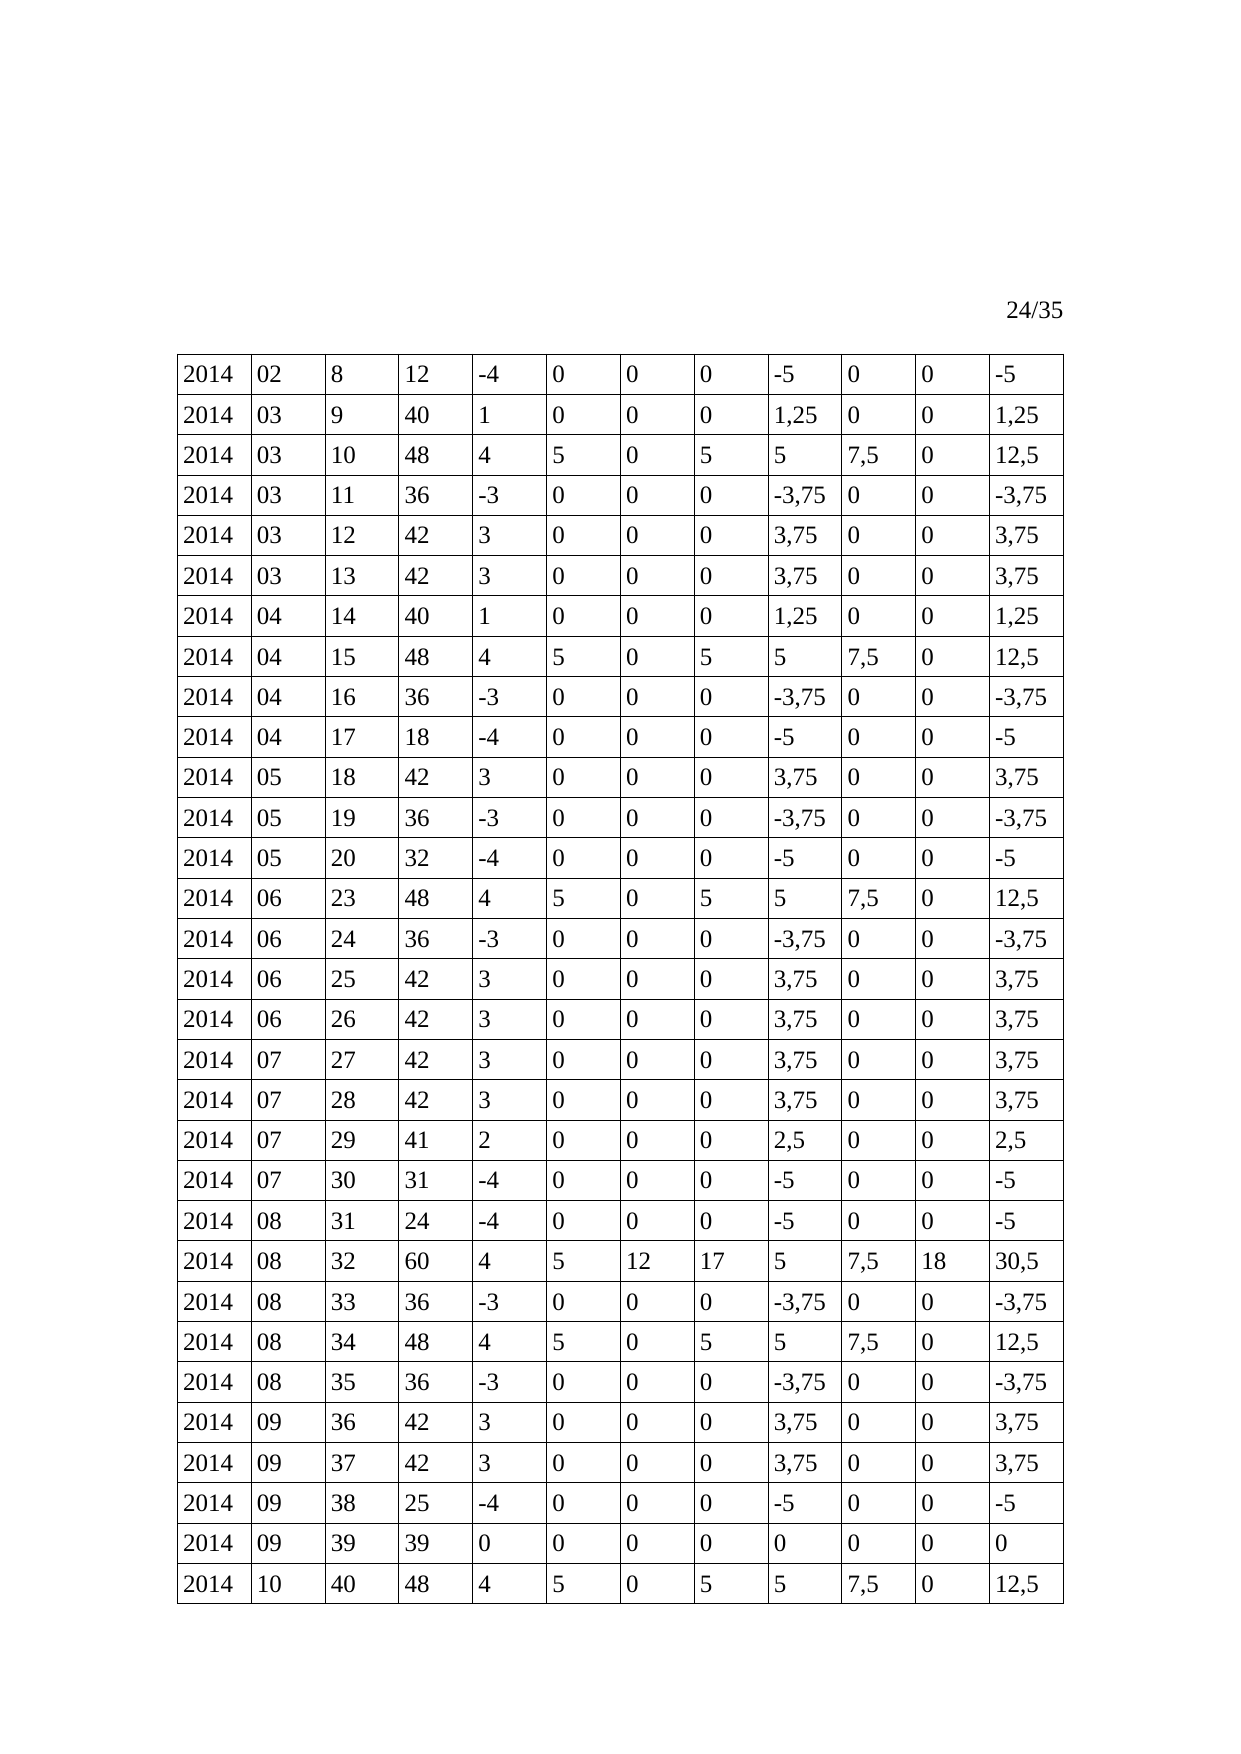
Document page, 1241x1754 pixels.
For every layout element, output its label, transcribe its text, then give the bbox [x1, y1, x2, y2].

table_cell 05 [252, 798, 325, 837]
table_cell -3 [473, 919, 546, 958]
table_cell 40 [399, 596, 472, 636]
table_cell 0 [990, 1524, 1063, 1563]
table_cell 0 [621, 1080, 694, 1119]
table_cell 4 [473, 1564, 546, 1603]
table_cell 42 [399, 1443, 472, 1482]
table_cell 36 [326, 1403, 398, 1442]
table_cell 30,5 [990, 1241, 1063, 1281]
table_cell 02 [252, 355, 325, 394]
table_cell 0 [695, 355, 768, 394]
table_cell 07 [252, 1161, 325, 1200]
table_cell 0 [621, 637, 694, 676]
table_cell 0 [695, 556, 768, 595]
table_cell 0 [916, 435, 989, 474]
table_cell 5 [769, 637, 841, 676]
table_cell 0 [916, 758, 989, 797]
table_cell 0 [916, 556, 989, 595]
table_cell 34 [326, 1322, 398, 1361]
table_cell 36 [399, 1362, 472, 1402]
table_cell 0 [916, 1564, 989, 1603]
table_cell 0 [547, 596, 620, 636]
table_cell 1,25 [769, 395, 841, 434]
table_cell 2014 [178, 637, 251, 676]
table_cell 0 [695, 1524, 768, 1563]
table_cell 14 [326, 596, 398, 636]
table_cell 2014 [178, 717, 251, 757]
table_cell 1,25 [769, 596, 841, 636]
table_cell 03 [252, 556, 325, 595]
table_cell 3,75 [769, 1040, 841, 1079]
table_cell 2014 [178, 476, 251, 515]
table_cell 12,5 [990, 879, 1063, 918]
table_cell 3,75 [769, 1403, 841, 1442]
table_cell 0 [695, 1000, 768, 1039]
table_cell 3,75 [990, 959, 1063, 998]
table_cell 09 [252, 1403, 325, 1442]
table_cell -4 [473, 355, 546, 394]
table_cell 07 [252, 1040, 325, 1079]
table_cell 0 [547, 1443, 620, 1482]
table_cell 0 [916, 1080, 989, 1119]
table_cell 39 [326, 1524, 398, 1563]
table_cell 12 [326, 516, 398, 555]
table_cell 12 [621, 1241, 694, 1281]
table_cell 0 [695, 395, 768, 434]
table_cell 24 [399, 1201, 472, 1240]
table_cell 0 [621, 1201, 694, 1240]
table_cell 0 [695, 1443, 768, 1482]
table_cell 5 [769, 1322, 841, 1361]
table_cell 12 [399, 355, 472, 394]
table_cell 0 [621, 395, 694, 434]
table_cell 26 [326, 1000, 398, 1039]
table_cell 0 [916, 1362, 989, 1402]
table_cell 2 [473, 1121, 546, 1160]
table_cell 0 [621, 1362, 694, 1402]
table_cell 2014 [178, 1040, 251, 1079]
table_cell 5 [547, 435, 620, 474]
table_cell 0 [842, 1403, 915, 1442]
table_cell 0 [547, 1040, 620, 1079]
table_cell 3,75 [990, 1080, 1063, 1119]
table_cell 3,75 [769, 959, 841, 998]
table_cell 30 [326, 1161, 398, 1200]
table_cell 03 [252, 516, 325, 555]
table_cell 08 [252, 1241, 325, 1281]
table_cell 04 [252, 596, 325, 636]
table_cell -5 [990, 717, 1063, 757]
table_cell 10 [252, 1564, 325, 1603]
table_cell 48 [399, 1564, 472, 1603]
table_cell 0 [842, 556, 915, 595]
table_cell 2014 [178, 1524, 251, 1563]
table_cell 37 [326, 1443, 398, 1482]
table_cell 48 [399, 879, 472, 918]
table_cell 7,5 [842, 435, 915, 474]
table_cell 2014 [178, 1121, 251, 1160]
table_cell 0 [695, 677, 768, 716]
table_cell -3,75 [769, 798, 841, 837]
table_cell 2014 [178, 395, 251, 434]
table_cell 36 [399, 677, 472, 716]
table_cell 03 [252, 435, 325, 474]
table_cell 0 [621, 879, 694, 918]
table_cell 8 [326, 355, 398, 394]
table_cell 1,25 [990, 596, 1063, 636]
table_cell 0 [916, 516, 989, 555]
table_cell 0 [547, 677, 620, 716]
table_cell 0 [621, 1564, 694, 1603]
table_cell 2014 [178, 1201, 251, 1240]
table_cell 0 [547, 919, 620, 958]
table_cell -5 [769, 1483, 841, 1523]
table_cell 0 [547, 1121, 620, 1160]
table_cell 03 [252, 476, 325, 515]
table_cell 0 [842, 1201, 915, 1240]
table_cell 0 [695, 1161, 768, 1200]
table_cell 36 [399, 798, 472, 837]
table_cell 24 [326, 919, 398, 958]
table_cell 0 [621, 717, 694, 757]
table_cell 29 [326, 1121, 398, 1160]
table_cell 3,75 [990, 758, 1063, 797]
table_cell 0 [547, 1000, 620, 1039]
table_cell 41 [399, 1121, 472, 1160]
table_cell 3 [473, 758, 546, 797]
table_cell 0 [621, 798, 694, 837]
table_cell 19 [326, 798, 398, 837]
table_cell 0 [916, 1483, 989, 1523]
table_cell 4 [473, 1241, 546, 1281]
table_cell 5 [769, 879, 841, 918]
table_cell 36 [399, 919, 472, 958]
table_cell 0 [695, 516, 768, 555]
table_cell 3,75 [769, 1000, 841, 1039]
table_cell 1 [473, 395, 546, 434]
table_cell 2014 [178, 435, 251, 474]
table_cell 0 [842, 1282, 915, 1321]
table_cell 0 [842, 1443, 915, 1482]
table_cell 5 [695, 879, 768, 918]
table_cell 16 [326, 677, 398, 716]
table_cell 18 [399, 717, 472, 757]
table_cell 3,75 [769, 516, 841, 555]
table_cell -3,75 [990, 919, 1063, 958]
table_cell -5 [769, 1161, 841, 1200]
table_cell 0 [916, 919, 989, 958]
table_cell 42 [399, 1403, 472, 1442]
table_cell -4 [473, 1161, 546, 1200]
table_cell 3 [473, 1403, 546, 1442]
table_cell 0 [547, 838, 620, 878]
table_cell -5 [990, 1483, 1063, 1523]
table_cell -3 [473, 798, 546, 837]
table_cell 06 [252, 1000, 325, 1039]
table_cell 36 [399, 1282, 472, 1321]
table_cell 0 [695, 758, 768, 797]
table_cell 5 [547, 879, 620, 918]
table_cell -3,75 [769, 919, 841, 958]
table_cell 32 [399, 838, 472, 878]
table_cell 18 [916, 1241, 989, 1281]
table_cell 0 [842, 596, 915, 636]
table_cell 0 [621, 1322, 694, 1361]
table_cell -5 [990, 838, 1063, 878]
table_cell 2014 [178, 1080, 251, 1119]
table_cell -4 [473, 1483, 546, 1523]
table_cell 2014 [178, 1564, 251, 1603]
table_cell 0 [547, 1201, 620, 1240]
table_cell 0 [547, 516, 620, 555]
table_cell 07 [252, 1121, 325, 1160]
table_cell 09 [252, 1524, 325, 1563]
table_cell 2014 [178, 1282, 251, 1321]
table_cell 0 [547, 1483, 620, 1523]
table_cell 7,5 [842, 1322, 915, 1361]
table_cell 31 [326, 1201, 398, 1240]
table_cell -3,75 [990, 1282, 1063, 1321]
table_cell 20 [326, 838, 398, 878]
table_cell 3,75 [990, 1443, 1063, 1482]
table_cell 0 [842, 1121, 915, 1160]
table_cell 0 [842, 516, 915, 555]
table_cell 3,75 [769, 556, 841, 595]
table_cell 42 [399, 1000, 472, 1039]
table_cell 3,75 [990, 516, 1063, 555]
table_cell 3,75 [990, 1040, 1063, 1079]
table_cell 5 [769, 435, 841, 474]
table_cell 08 [252, 1362, 325, 1402]
table_cell 3 [473, 516, 546, 555]
table_cell 2014 [178, 959, 251, 998]
table_cell 2014 [178, 355, 251, 394]
table_cell 0 [547, 1362, 620, 1402]
table_cell 3,75 [990, 556, 1063, 595]
table_cell 04 [252, 637, 325, 676]
table_cell 3,75 [990, 1000, 1063, 1039]
table_cell 0 [842, 717, 915, 757]
table_cell 12,5 [990, 1564, 1063, 1603]
table_cell 38 [326, 1483, 398, 1523]
table_cell 2014 [178, 919, 251, 958]
table_cell 2014 [178, 677, 251, 716]
table_cell -5 [990, 1161, 1063, 1200]
table_cell 0 [916, 959, 989, 998]
table_cell 2014 [178, 758, 251, 797]
table_cell 0 [547, 798, 620, 837]
table_cell 0 [916, 1282, 989, 1321]
table_cell 2,5 [990, 1121, 1063, 1160]
table_cell -5 [990, 1201, 1063, 1240]
table_cell -3,75 [990, 1362, 1063, 1402]
table_cell -3,75 [990, 798, 1063, 837]
table_cell 7,5 [842, 879, 915, 918]
table_cell 07 [252, 1080, 325, 1119]
table_cell 17 [695, 1241, 768, 1281]
table_cell 2014 [178, 798, 251, 837]
table_cell 0 [842, 355, 915, 394]
table_cell 42 [399, 516, 472, 555]
table_cell 06 [252, 919, 325, 958]
table_cell 0 [695, 1362, 768, 1402]
table_cell 28 [326, 1080, 398, 1119]
table_cell -5 [769, 1201, 841, 1240]
table_cell 04 [252, 677, 325, 716]
table_cell 4 [473, 435, 546, 474]
table_cell 25 [326, 959, 398, 998]
table_cell 0 [842, 758, 915, 797]
table_cell 0 [695, 1403, 768, 1442]
table_cell 0 [621, 1524, 694, 1563]
table_cell 0 [842, 798, 915, 837]
table_cell 3,75 [769, 758, 841, 797]
table_cell 0 [842, 1362, 915, 1402]
table_cell 0 [621, 1483, 694, 1523]
table_cell 27 [326, 1040, 398, 1079]
table_cell 5 [769, 1564, 841, 1603]
table_cell -5 [769, 717, 841, 757]
table_cell 42 [399, 556, 472, 595]
table_cell 48 [399, 1322, 472, 1361]
table_cell 35 [326, 1362, 398, 1402]
table_cell 0 [842, 1040, 915, 1079]
table_cell 5 [695, 1322, 768, 1361]
table_cell 0 [621, 516, 694, 555]
table_cell 0 [695, 1483, 768, 1523]
table_cell 04 [252, 717, 325, 757]
table_cell 7,5 [842, 637, 915, 676]
table_cell 7,5 [842, 1564, 915, 1603]
table_cell 9 [326, 395, 398, 434]
table_cell 0 [842, 1080, 915, 1119]
table_cell 33 [326, 1282, 398, 1321]
table_cell 0 [621, 435, 694, 474]
table_cell 0 [621, 919, 694, 958]
table_cell 0 [916, 717, 989, 757]
table_cell 0 [842, 1483, 915, 1523]
table_cell 0 [547, 1282, 620, 1321]
table_cell 2014 [178, 1322, 251, 1361]
table_cell 09 [252, 1483, 325, 1523]
table_cell -3,75 [769, 677, 841, 716]
table_cell -3 [473, 677, 546, 716]
table_cell 0 [916, 1201, 989, 1240]
table_cell 0 [916, 879, 989, 918]
table_cell 32 [326, 1241, 398, 1281]
table_cell 0 [695, 959, 768, 998]
table_cell 5 [695, 1564, 768, 1603]
table_cell 60 [399, 1241, 472, 1281]
table_cell -3 [473, 1362, 546, 1402]
table_cell 12,5 [990, 637, 1063, 676]
table_cell 0 [621, 1403, 694, 1442]
table_cell 2014 [178, 879, 251, 918]
table_cell 2014 [178, 1241, 251, 1281]
table_cell 0 [842, 476, 915, 515]
table_cell 17 [326, 717, 398, 757]
table_cell 0 [916, 395, 989, 434]
table_cell 0 [621, 596, 694, 636]
table_cell 0 [695, 1121, 768, 1160]
table_cell 39 [399, 1524, 472, 1563]
table_cell 0 [695, 1040, 768, 1079]
table_cell 0 [842, 959, 915, 998]
table_cell 0 [842, 1524, 915, 1563]
table_cell 2014 [178, 1161, 251, 1200]
table_cell 0 [547, 476, 620, 515]
table_cell 0 [621, 1040, 694, 1079]
table_cell 0 [547, 355, 620, 394]
table_cell 5 [695, 637, 768, 676]
table_cell 08 [252, 1322, 325, 1361]
table_cell 0 [842, 919, 915, 958]
table_cell -3 [473, 1282, 546, 1321]
table_cell 05 [252, 758, 325, 797]
table_cell 0 [916, 476, 989, 515]
table_cell -4 [473, 717, 546, 757]
table_cell 5 [547, 637, 620, 676]
table_cell 0 [695, 1201, 768, 1240]
table_cell 06 [252, 959, 325, 998]
table_cell 0 [621, 1443, 694, 1482]
table_cell 0 [621, 1121, 694, 1160]
table_cell -3,75 [990, 476, 1063, 515]
table_cell 0 [842, 395, 915, 434]
table_cell 42 [399, 1040, 472, 1079]
table_cell 5 [769, 1241, 841, 1281]
table_cell 0 [621, 758, 694, 797]
table_cell 0 [547, 717, 620, 757]
table_cell 0 [547, 395, 620, 434]
table_cell 0 [842, 677, 915, 716]
table_cell 05 [252, 838, 325, 878]
table_cell 0 [769, 1524, 841, 1563]
table_cell 12,5 [990, 435, 1063, 474]
table_cell 0 [695, 919, 768, 958]
table_cell 5 [547, 1322, 620, 1361]
table_cell 0 [916, 637, 989, 676]
table_cell 0 [695, 798, 768, 837]
table_cell 08 [252, 1282, 325, 1321]
table_cell 42 [399, 758, 472, 797]
table_cell 0 [621, 1282, 694, 1321]
table_cell 1 [473, 596, 546, 636]
table_cell 10 [326, 435, 398, 474]
table_cell 0 [916, 1040, 989, 1079]
table_cell 12,5 [990, 1322, 1063, 1361]
table_cell 08 [252, 1201, 325, 1240]
table_cell 4 [473, 1322, 546, 1361]
table_cell 0 [916, 1403, 989, 1442]
table_cell 40 [326, 1564, 398, 1603]
table_cell 0 [916, 1443, 989, 1482]
table_cell 0 [621, 476, 694, 515]
table_cell 42 [399, 959, 472, 998]
table_cell 0 [916, 1121, 989, 1160]
table_cell 0 [621, 1000, 694, 1039]
table_cell -3,75 [990, 677, 1063, 716]
table_cell 0 [621, 1161, 694, 1200]
table_cell 0 [473, 1524, 546, 1563]
table_cell 2014 [178, 1000, 251, 1039]
table_cell 0 [547, 758, 620, 797]
table_cell 0 [621, 677, 694, 716]
table_cell 23 [326, 879, 398, 918]
table_cell 0 [842, 838, 915, 878]
table_cell 0 [842, 1000, 915, 1039]
table_cell -3,75 [769, 1282, 841, 1321]
table_cell 3 [473, 1080, 546, 1119]
table_cell 2014 [178, 838, 251, 878]
table_cell -4 [473, 838, 546, 878]
table_cell 2014 [178, 1362, 251, 1402]
table_cell 0 [695, 1080, 768, 1119]
table_cell 09 [252, 1443, 325, 1482]
table_cell 0 [547, 1403, 620, 1442]
table_cell 0 [916, 798, 989, 837]
table_cell 42 [399, 1080, 472, 1119]
table_cell 11 [326, 476, 398, 515]
table_cell -5 [769, 355, 841, 394]
table_cell 2014 [178, 1403, 251, 1442]
table_cell 2014 [178, 1443, 251, 1482]
table_cell 40 [399, 395, 472, 434]
table_cell 3,75 [769, 1443, 841, 1482]
table_cell 5 [547, 1241, 620, 1281]
table_cell 3 [473, 556, 546, 595]
table_cell 2014 [178, 516, 251, 555]
table_cell 31 [399, 1161, 472, 1200]
table_cell 0 [916, 1322, 989, 1361]
table_cell 06 [252, 879, 325, 918]
table_cell 3,75 [990, 1403, 1063, 1442]
table_cell -3 [473, 476, 546, 515]
table_cell 0 [916, 838, 989, 878]
table_cell 5 [547, 1564, 620, 1603]
table_cell 25 [399, 1483, 472, 1523]
table_cell 4 [473, 637, 546, 676]
table_cell 0 [916, 596, 989, 636]
table_cell -4 [473, 1201, 546, 1240]
table_cell 13 [326, 556, 398, 595]
table_cell 18 [326, 758, 398, 797]
table_cell 2014 [178, 596, 251, 636]
table_cell 0 [842, 1161, 915, 1200]
table_cell -5 [990, 355, 1063, 394]
table_cell 0 [916, 677, 989, 716]
table_cell 0 [621, 959, 694, 998]
table_cell 3,75 [769, 1080, 841, 1119]
table_cell 0 [547, 1524, 620, 1563]
table_cell -3,75 [769, 476, 841, 515]
table_cell -5 [769, 838, 841, 878]
table_cell 0 [695, 476, 768, 515]
table_cell 0 [916, 1524, 989, 1563]
table_cell 0 [695, 596, 768, 636]
table_cell 3 [473, 1000, 546, 1039]
table_cell 2,5 [769, 1121, 841, 1160]
table_cell 0 [695, 1282, 768, 1321]
table_cell 1,25 [990, 395, 1063, 434]
table_cell 48 [399, 637, 472, 676]
table_cell 0 [621, 838, 694, 878]
table_cell 2014 [178, 556, 251, 595]
table_cell 3 [473, 1040, 546, 1079]
table_cell 5 [695, 435, 768, 474]
table_cell 0 [547, 556, 620, 595]
table_cell 0 [695, 717, 768, 757]
table_cell 7,5 [842, 1241, 915, 1281]
table_cell 0 [621, 355, 694, 394]
table_cell 0 [547, 1161, 620, 1200]
table_cell 0 [916, 1000, 989, 1039]
table_cell 3 [473, 1443, 546, 1482]
table_cell 36 [399, 476, 472, 515]
table_cell 0 [695, 838, 768, 878]
table_cell 0 [621, 556, 694, 595]
table_cell 3 [473, 959, 546, 998]
table_cell 03 [252, 395, 325, 434]
table_cell 0 [916, 1161, 989, 1200]
table_cell 48 [399, 435, 472, 474]
table_cell 0 [547, 959, 620, 998]
table_cell 15 [326, 637, 398, 676]
table_cell 0 [547, 1080, 620, 1119]
table_cell 4 [473, 879, 546, 918]
table_cell -3,75 [769, 1362, 841, 1402]
table_cell 0 [916, 355, 989, 394]
table_cell 2014 [178, 1483, 251, 1523]
